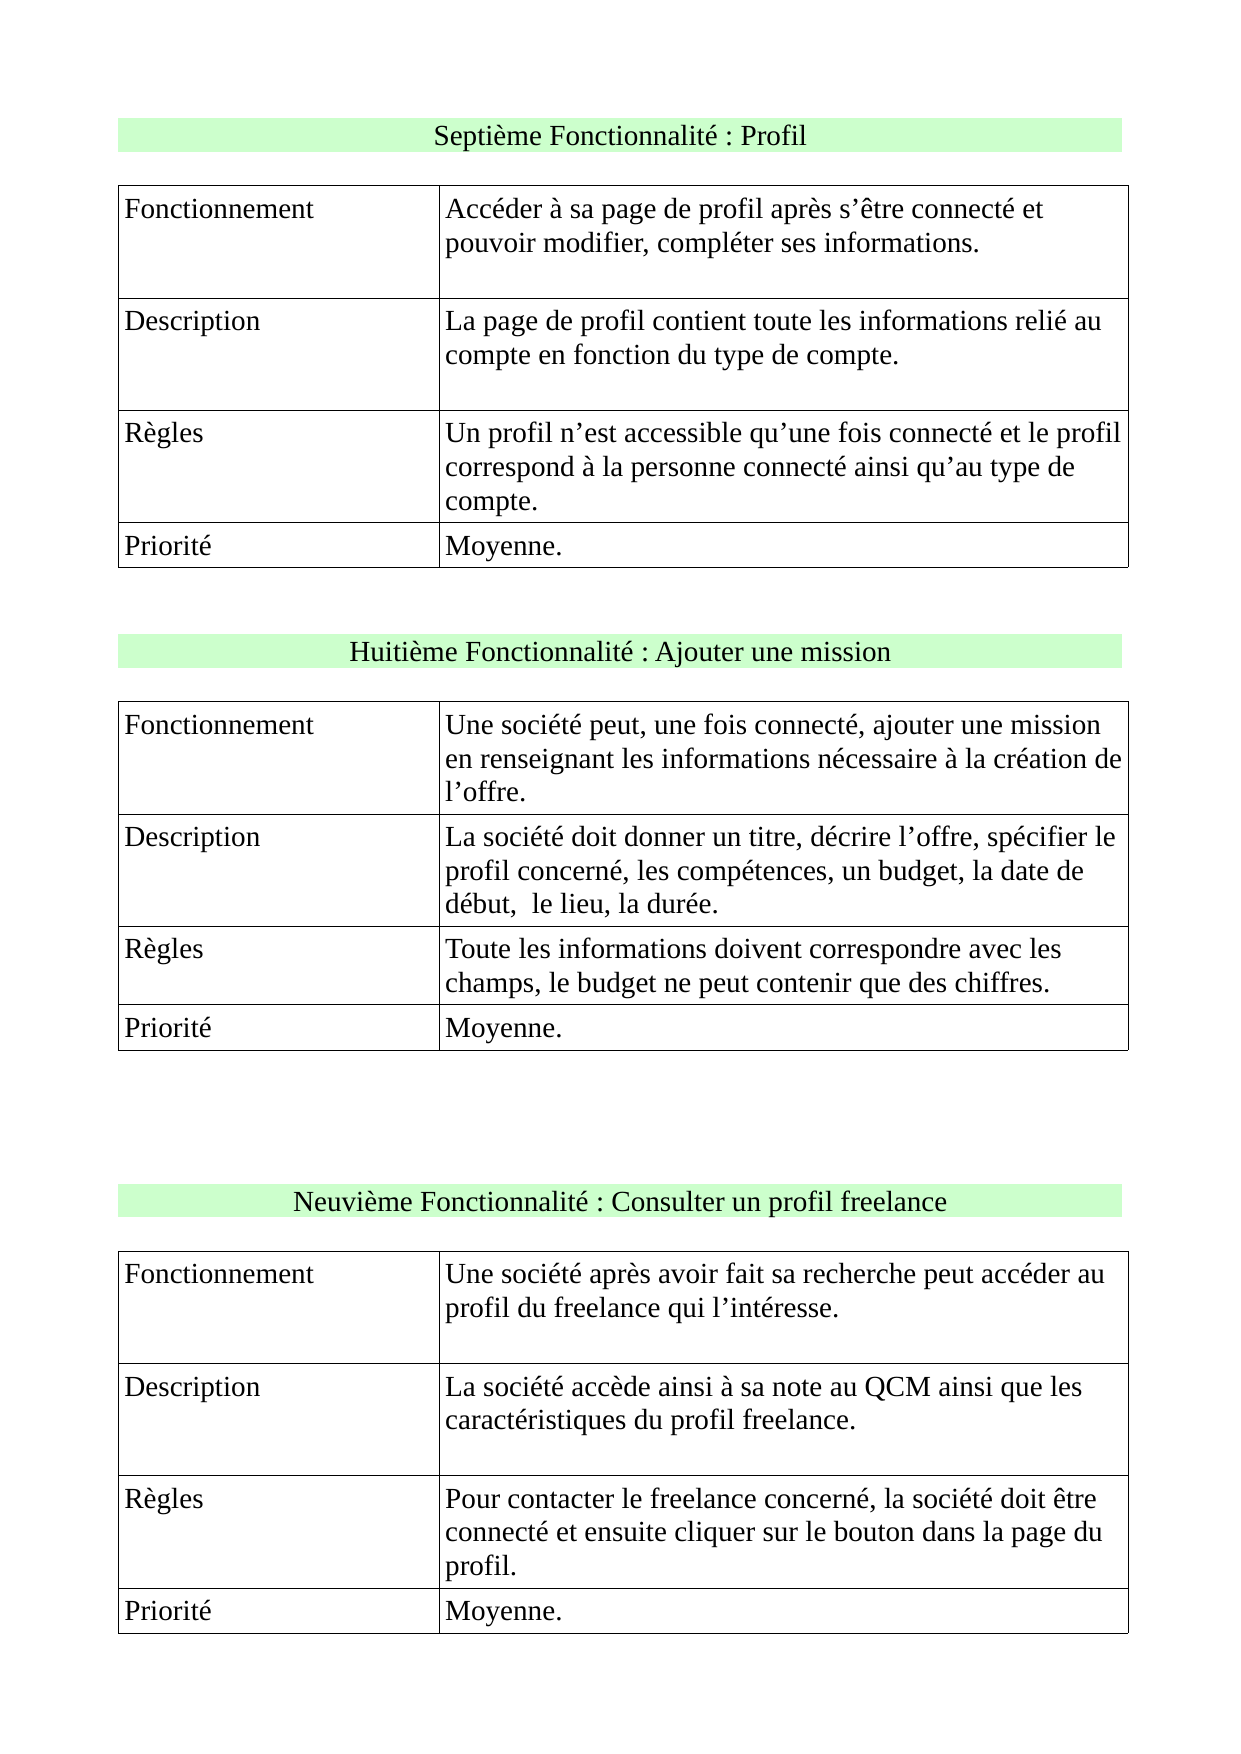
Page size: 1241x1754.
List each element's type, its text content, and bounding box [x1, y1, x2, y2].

table_cell Pour contacter le freelance concerné, la société doit être connecté et ensuite cliquer sur le bouton dans la page du profil. [440, 1476, 1128, 1587]
table_cell Moyenne. [440, 523, 1128, 567]
table_header Une société après avoir fait sa recherche peut accéder au profil du freelance qui l’intéresse. [440, 1252, 1128, 1363]
table_cell La société accède ainsi à sa note au QCM ainsi que les caractéristiques du profil freelance. [440, 1364, 1128, 1475]
table_header Fonctionnement [119, 186, 439, 298]
table_cell Description [119, 815, 439, 926]
table_header Fonctionnement [119, 1252, 439, 1363]
table_cell Règles [119, 411, 439, 522]
table_cell Priorité [119, 1005, 439, 1049]
table_cell Un profil n’est accessible qu’une fois connecté et le profil correspond à la personne connecté ainsi qu’au type de compte. [440, 411, 1128, 522]
table_cell Règles [119, 927, 439, 1004]
table_cell Priorité [119, 523, 439, 567]
table_cell La page de profil contient toute les informations relié au compte en fonction du type de compte. [440, 299, 1128, 410]
table_header Accéder à sa page de profil après s’être connecté et pouvoir modifier, compléter ses informations. [440, 186, 1128, 298]
table_cell Moyenne. [440, 1005, 1128, 1049]
table_cell Moyenne. [440, 1589, 1128, 1632]
table_cell Description [119, 1364, 439, 1475]
table_header Une société peut, une fois connecté, ajouter une mission en renseignant les informations nécessaire à la création de l’offre. [440, 702, 1128, 813]
table_cell Description [119, 299, 439, 410]
table_cell Toute les informations doivent correspondre avec les champs, le budget ne peut contenir que des chiffres. [440, 927, 1128, 1004]
table_cell Règles [119, 1476, 439, 1587]
table_cell La société doit donner un titre, décrire l’offre, spécifier le profil concerné, les compétences, un budget, la date de début, le lieu, la durée. [440, 815, 1128, 926]
table_header Fonctionnement [119, 702, 439, 813]
table_cell Priorité [119, 1589, 439, 1632]
